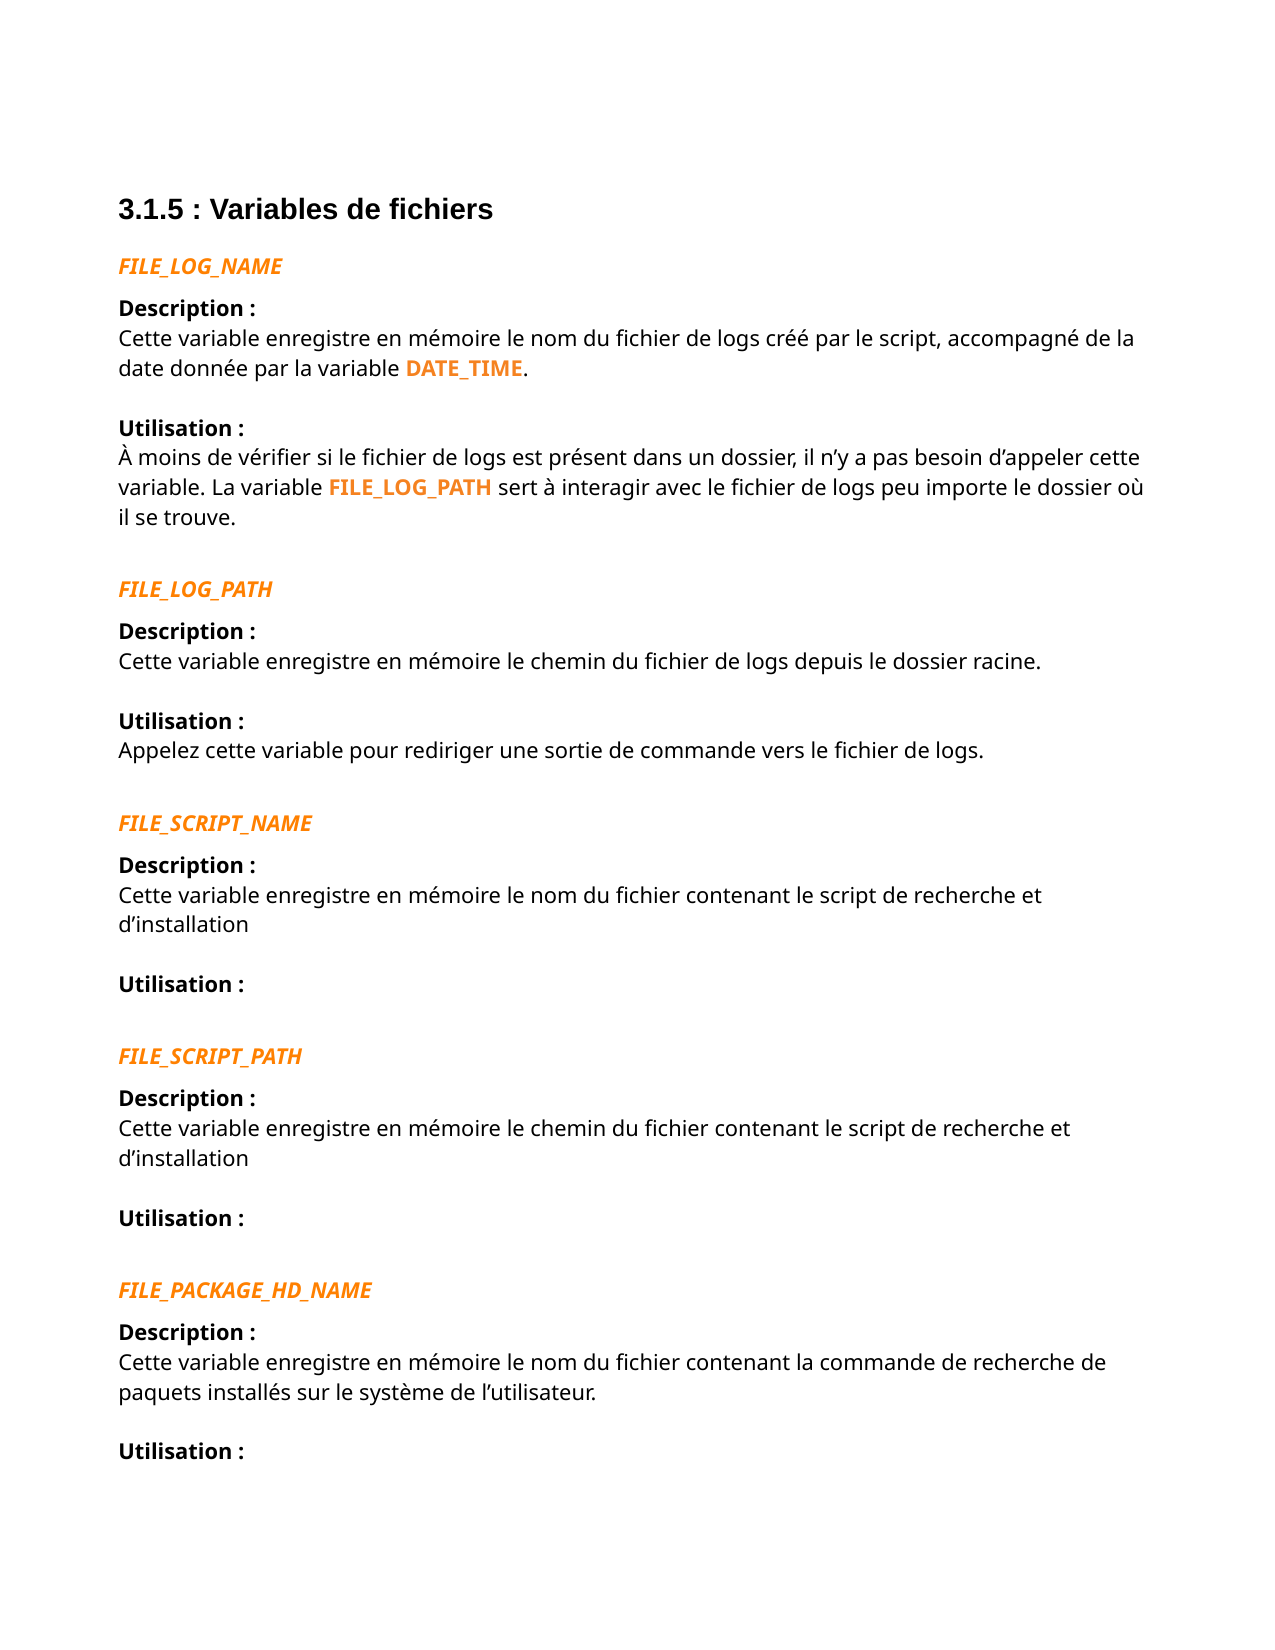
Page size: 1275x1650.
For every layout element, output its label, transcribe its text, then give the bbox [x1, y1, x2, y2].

text Utilisation : [118, 1436, 1157, 1466]
text Description : [118, 1317, 1157, 1347]
subtitle FILE_SCRIPT_NAME [118, 807, 1157, 837]
subtitle FILE_PACKAGE_HD_NAME [118, 1274, 1157, 1304]
subtitle 3.1.5 : Variables de fichiers [118, 192, 1157, 226]
text Cette variable enregistre en mémoire le nom du fichier contenant la commande de recherche de paquets installés sur le système de l’utilisateur. [118, 1347, 1157, 1406]
subtitle FILE_LOG_PATH [118, 574, 1157, 604]
text Utilisation : [118, 969, 1157, 999]
text Description : [118, 293, 1157, 323]
text Cette variable enregistre en mémoire le nom du fichier de logs créé par le script, accompagné de la date donnée par la variable DATE_TIME. [118, 323, 1157, 383]
text Description : [118, 616, 1157, 646]
text Utilisation : [118, 1202, 1157, 1232]
subtitle FILE_SCRIPT_PATH [118, 1041, 1157, 1071]
text Appelez cette variable pour rediriger une sortie de commande vers le fichier de logs. [118, 735, 1157, 765]
text Description : [118, 1083, 1157, 1113]
text Cette variable enregistre en mémoire le chemin du fichier de logs depuis le dossier racine. [118, 646, 1157, 676]
text Cette variable enregistre en mémoire le chemin du fichier contenant le script de recherche et d’installation [118, 1113, 1157, 1173]
text Cette variable enregistre en mémoire le nom du fichier contenant le script de recherche et d’installation [118, 879, 1157, 939]
text Description : [118, 850, 1157, 879]
text Utilisation : [118, 412, 1157, 442]
subtitle FILE_LOG_NAME [118, 251, 1157, 281]
text À moins de vérifier si le fichier de logs est présent dans un dossier, il n’y a pas besoin d’appeler cette variable. La variable FILE_LOG_PATH sert à interagir avec le fichier de logs peu importe le dossier où il se trouve. [118, 442, 1157, 532]
text Utilisation : [118, 706, 1157, 735]
